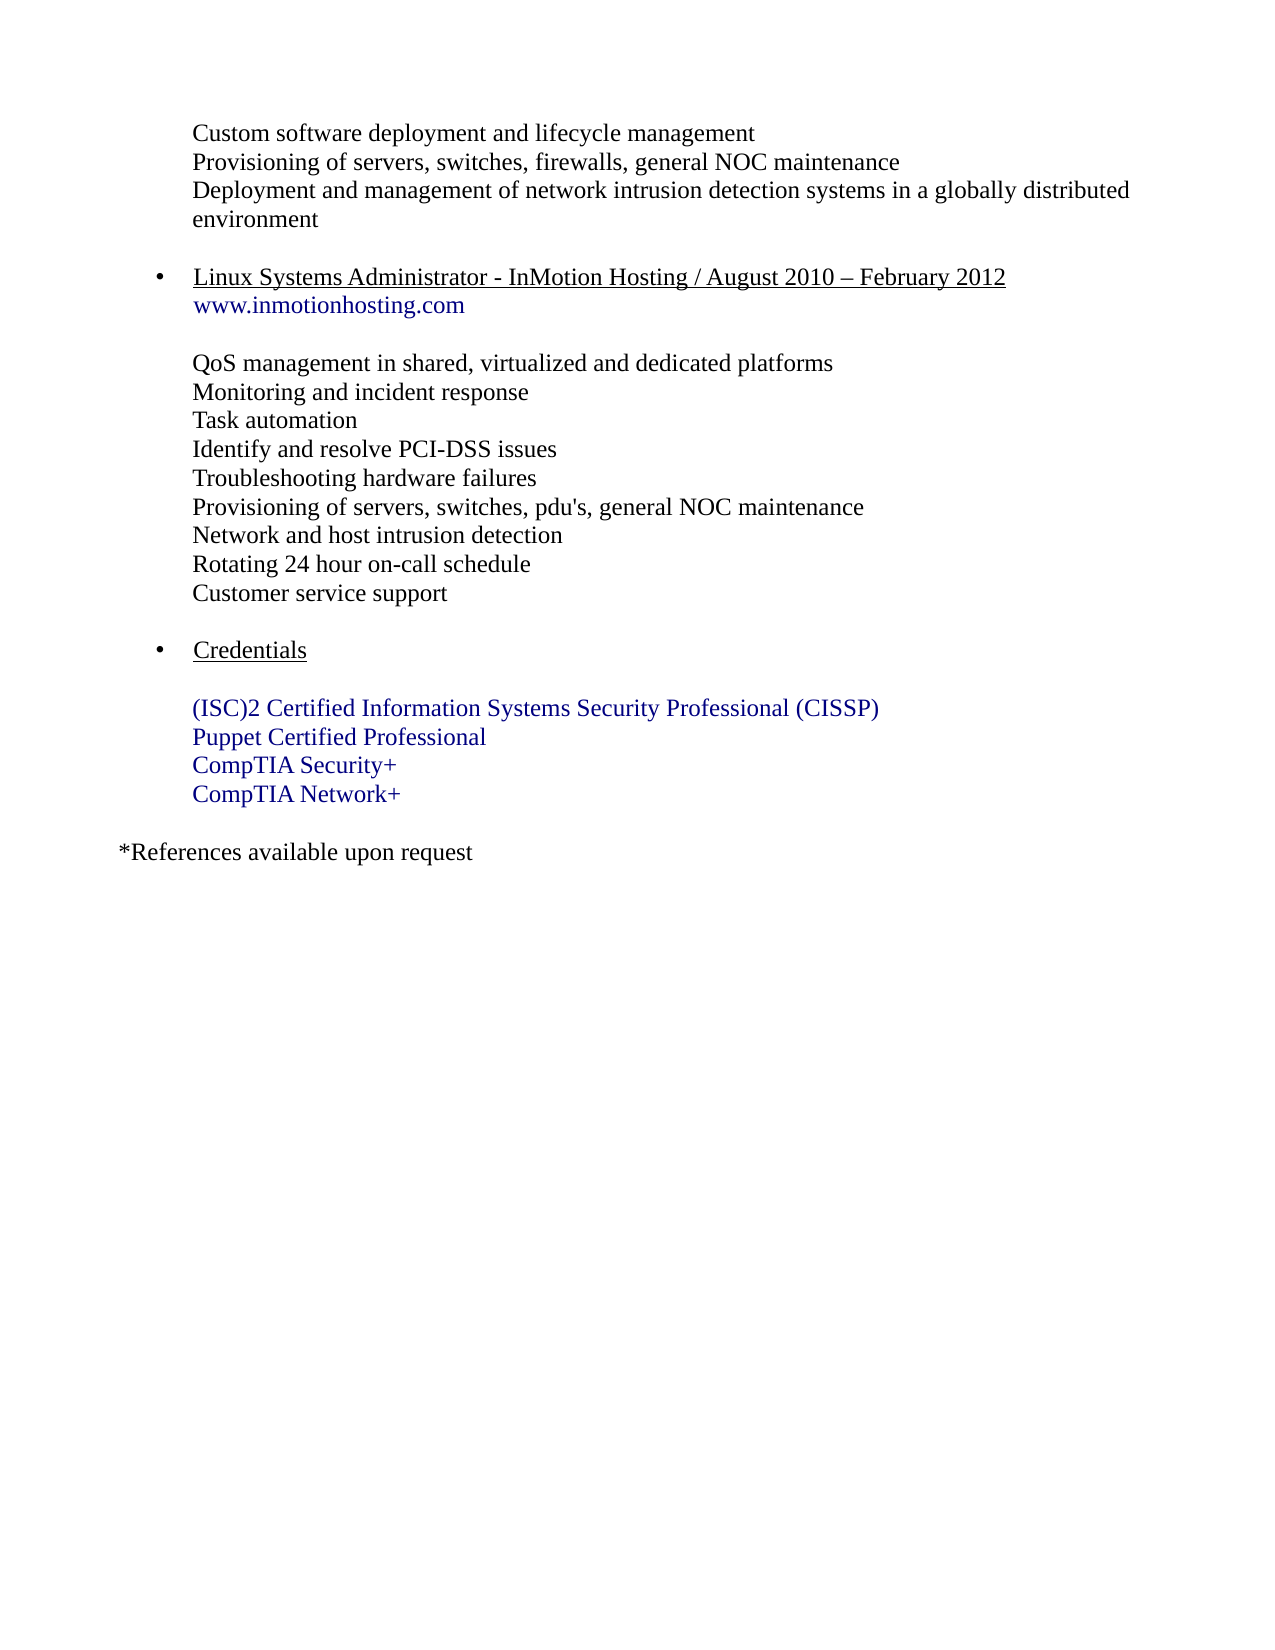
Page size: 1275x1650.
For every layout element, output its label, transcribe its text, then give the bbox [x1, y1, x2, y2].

text Identify and resolve PCI-DSS issues [192, 434, 1157, 463]
list Linux Systems Administrator - InMotion Hosting / August 2010 – February 2012 [156, 262, 1157, 291]
text Task automation [192, 406, 1157, 434]
text Network and host intrusion detection [192, 521, 1157, 549]
text Provisioning of servers, switches, firewalls, general NOC maintenance Deployment and management of network intrusion detection systems in a globally distributed environment [192, 147, 1157, 233]
text CompTIA Security+ [192, 751, 1157, 779]
text (ISC)2 Certified Information Systems Security Professional (CISSP) Puppet Certified Professional [192, 693, 1157, 751]
text Customer service support [192, 578, 1157, 607]
text Monitoring and incident response [192, 377, 1157, 406]
text QoS management in shared, virtualized and dedicated platforms [192, 348, 1157, 377]
text Rotating 24 hour on-call schedule [192, 549, 1157, 578]
text Custom software deployment and lifecycle management [192, 118, 1157, 147]
text *References available upon request [118, 837, 1157, 866]
list www.inmotionhosting.com [156, 291, 1157, 319]
list Credentials [156, 636, 1157, 664]
text Troubleshooting hardware failures [192, 463, 1157, 492]
text CompTIA Network+ [192, 779, 1157, 808]
text Provisioning of servers, switches, pdu's, general NOC maintenance [192, 492, 1157, 521]
